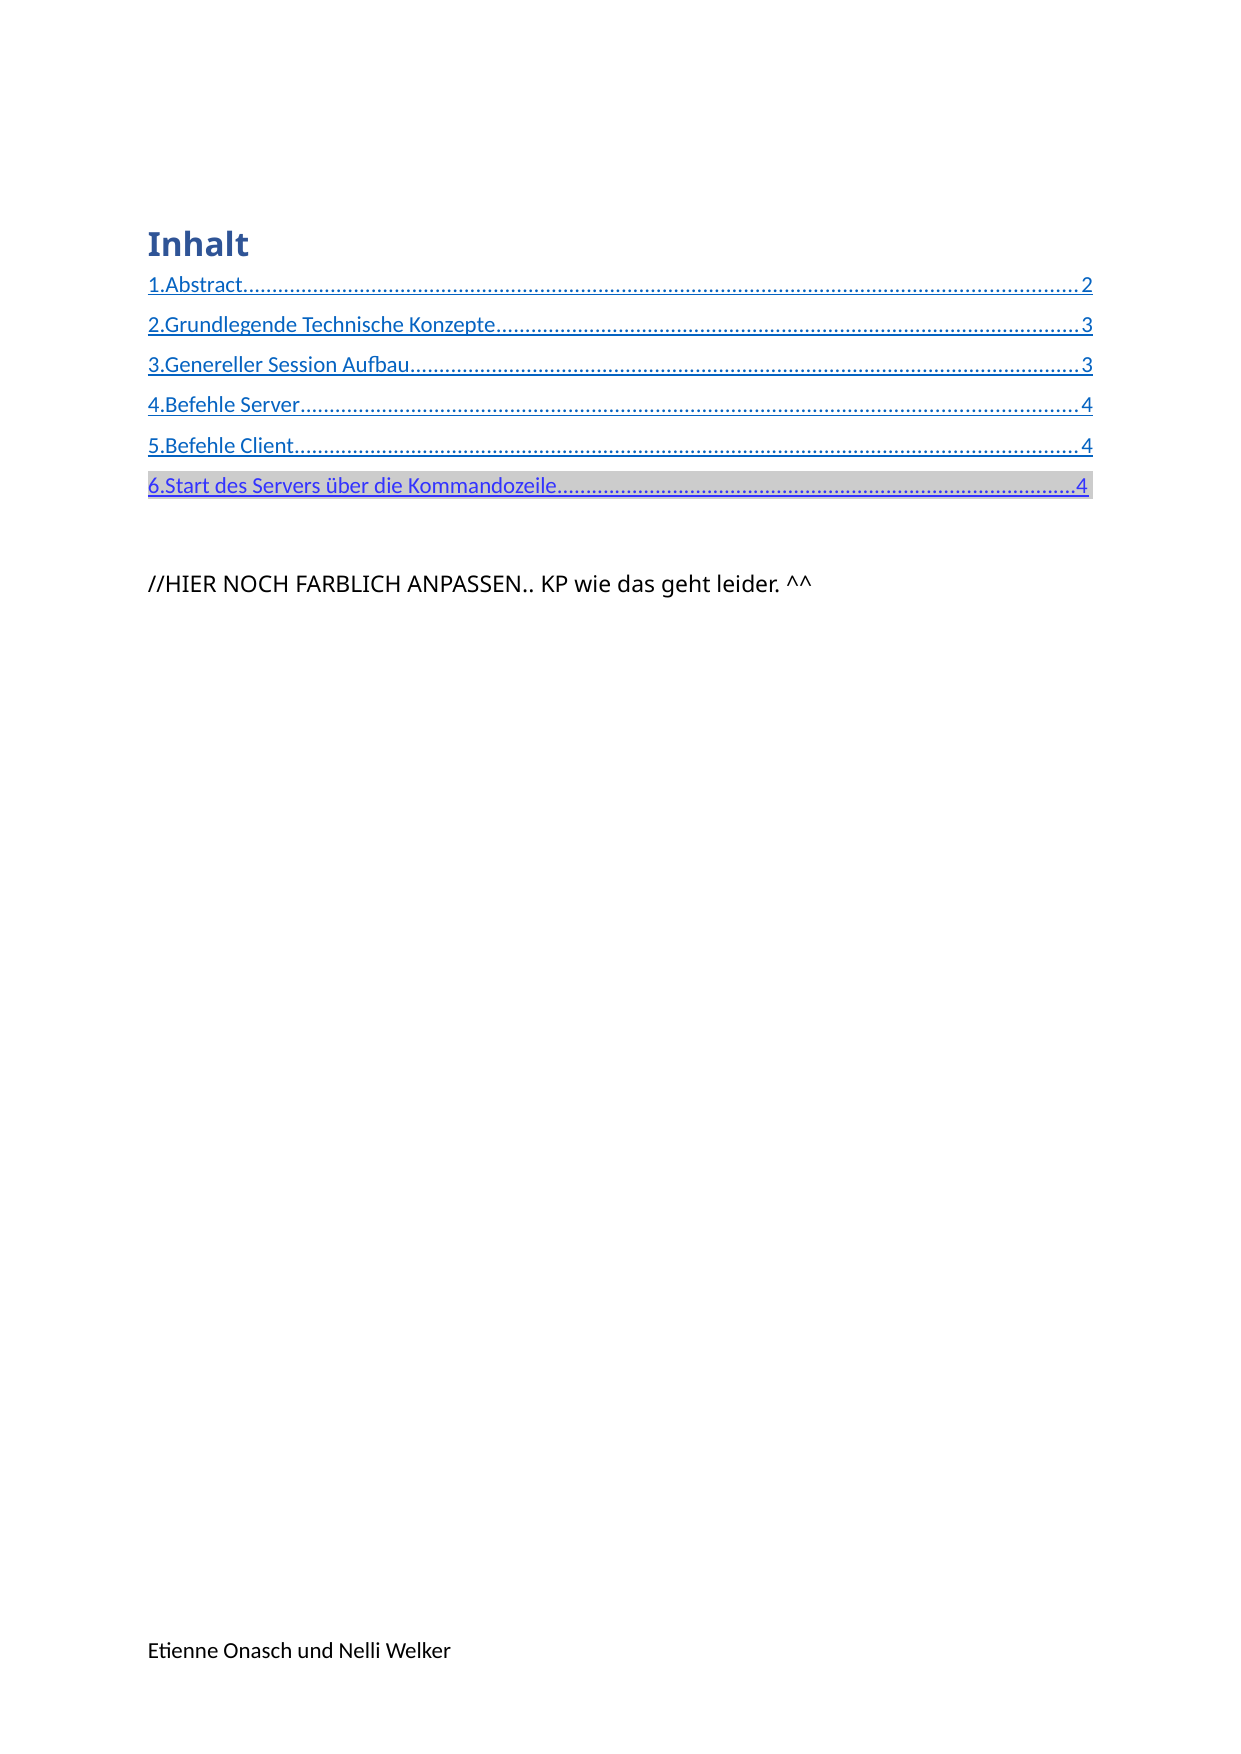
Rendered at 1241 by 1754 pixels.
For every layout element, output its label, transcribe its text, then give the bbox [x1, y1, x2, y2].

text //HIER NOCH FARBLICH ANPASSEN.. KP wie das geht leider. ^^ [148, 568, 1093, 599]
subtitle Inhalt [148, 221, 1093, 267]
text 1.Abstract 2 [148, 270, 1093, 294]
text 3.Genereller Session Aufbau 3 [148, 350, 1093, 374]
text 6.Start des Servers über die Kommandozeile..........................................................................................4 [148, 471, 1093, 499]
text 2.Grundlegende Technische Konzepte 3 [148, 310, 1093, 334]
text 4.Befehle Server 4 [148, 391, 1093, 415]
text 5.Befehle Client 4 [148, 431, 1093, 455]
